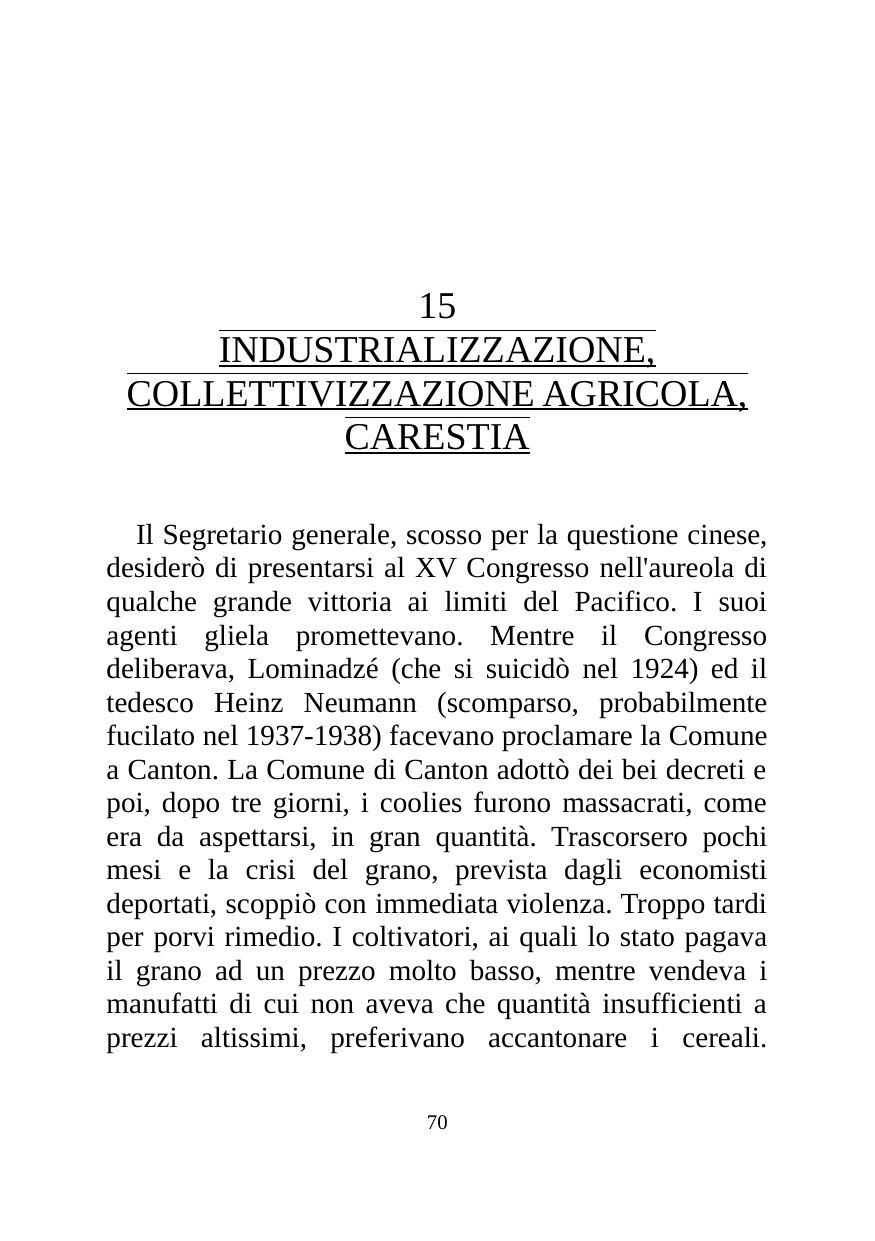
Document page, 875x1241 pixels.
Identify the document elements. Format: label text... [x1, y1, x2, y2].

text Il Segretario generale, scosso per la questione cinese, desiderò di presentarsi al XV Congresso nell'aureola di qualche grande vittoria ai limiti del Pacifico. I suoi agenti gliela promettevano. Mentre il Congresso deliberava, Lominadzé (che si suicidò nel 1924) ed il tedesco Heinz Neumann (scomparso, probabilmente fucilato nel 1937-1938) facevano proclamare la Comune a Canton. La Comune di Canton adottò dei bei decreti e poi, dopo tre giorni, i coolies furono massacrati, come era da aspettarsi, in gran quantità. Trascorsero pochi mesi e la crisi del grano, prevista dagli economisti deportati, scoppiò con immediata violenza. Troppo tardi per porvi rimedio. I coltivatori, ai quali lo stato pagava il grano ad un prezzo molto basso, mentre vendeva i manufatti di cui non aveva che quantità insufficienti a prezzi altissimi, preferivano accantonare i cereali. [106, 517, 768, 1054]
subtitle 15 INDUSTRIALIZZAZIONE, COLLETTIVIZZAZIONE AGRICOLA, CARESTIA [106, 283, 768, 458]
